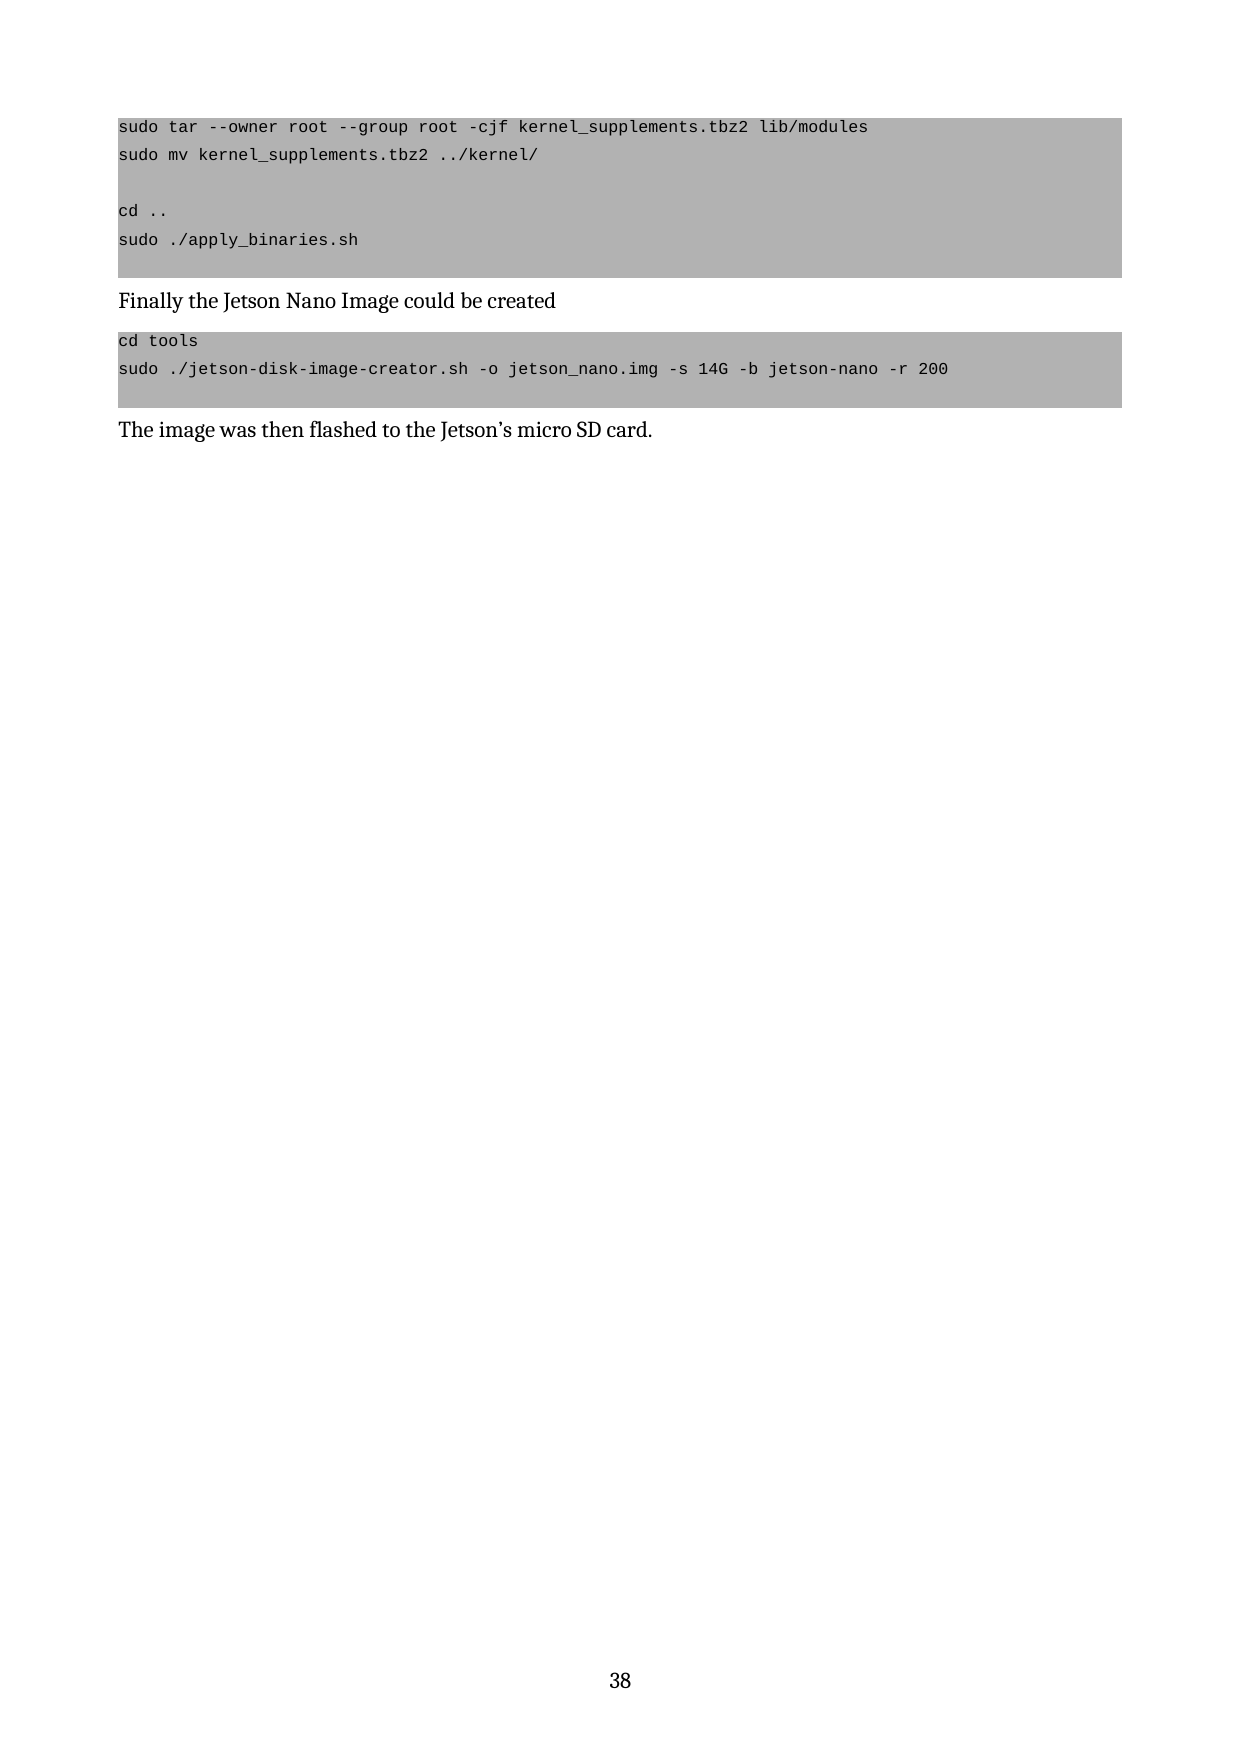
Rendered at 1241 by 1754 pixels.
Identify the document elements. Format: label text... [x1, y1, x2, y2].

text Finally the Jetson Nano Image could be created [118, 287, 1122, 314]
text cd .. [118, 203, 1122, 222]
text The image was then flashed to the Jetson’s micro SD card. [118, 417, 1122, 443]
text sudo tar --owner root --group root -cjf kernel_supplements.tbz2 lib/modules [118, 118, 1122, 137]
text sudo mv kernel_supplements.tbz2 ../kernel/ [118, 146, 1122, 165]
text sudo ./jetson-disk-image-creator.sh -o jetson_nano.img -s 14G -b jetson-nano -r 200 [118, 361, 1122, 379]
text cd tools [118, 332, 1122, 351]
text sudo ./apply_binaries.sh [118, 231, 1122, 250]
